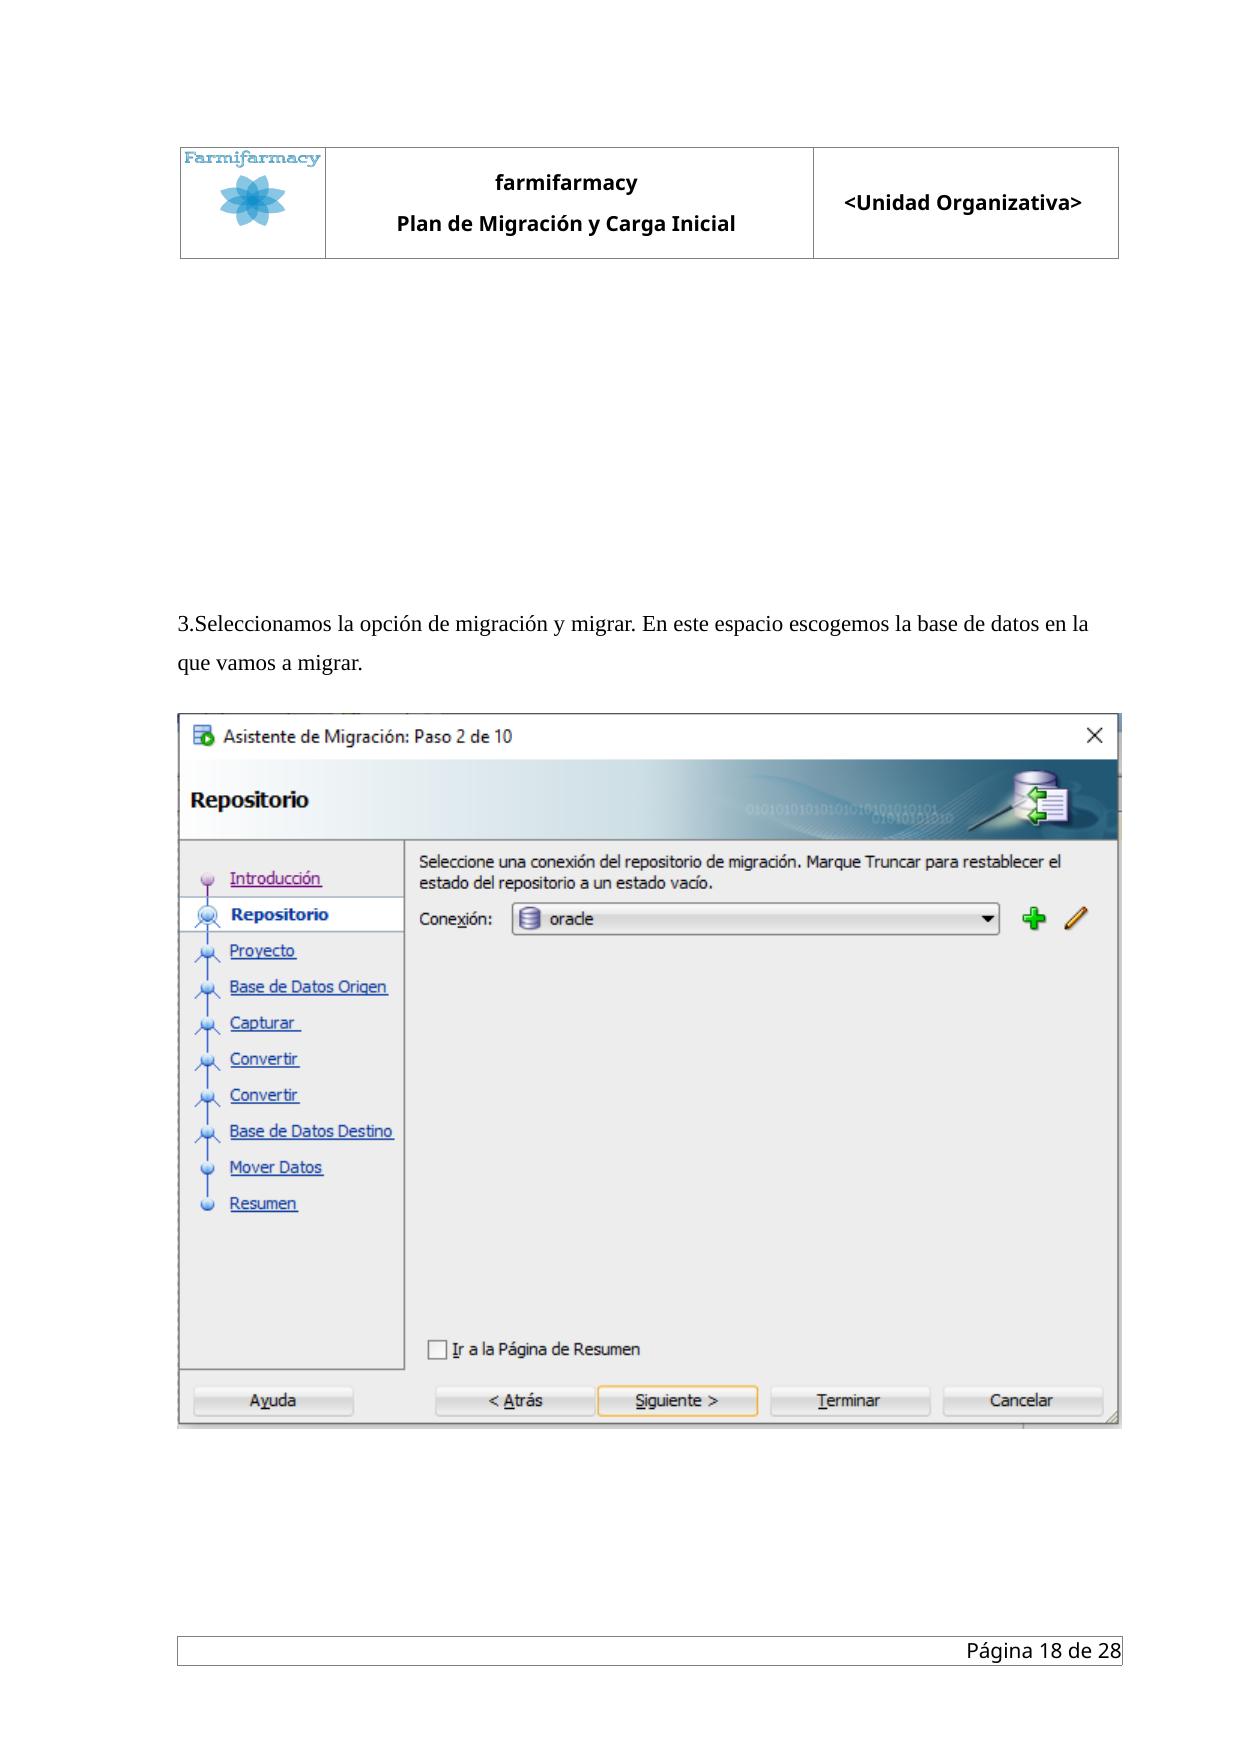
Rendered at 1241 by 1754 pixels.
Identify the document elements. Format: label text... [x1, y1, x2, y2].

text 3.Seleccionamos la opción de migración y migrar. En este espacio escogemos la base de datos en la que vamos a migrar. [177, 610, 1122, 676]
